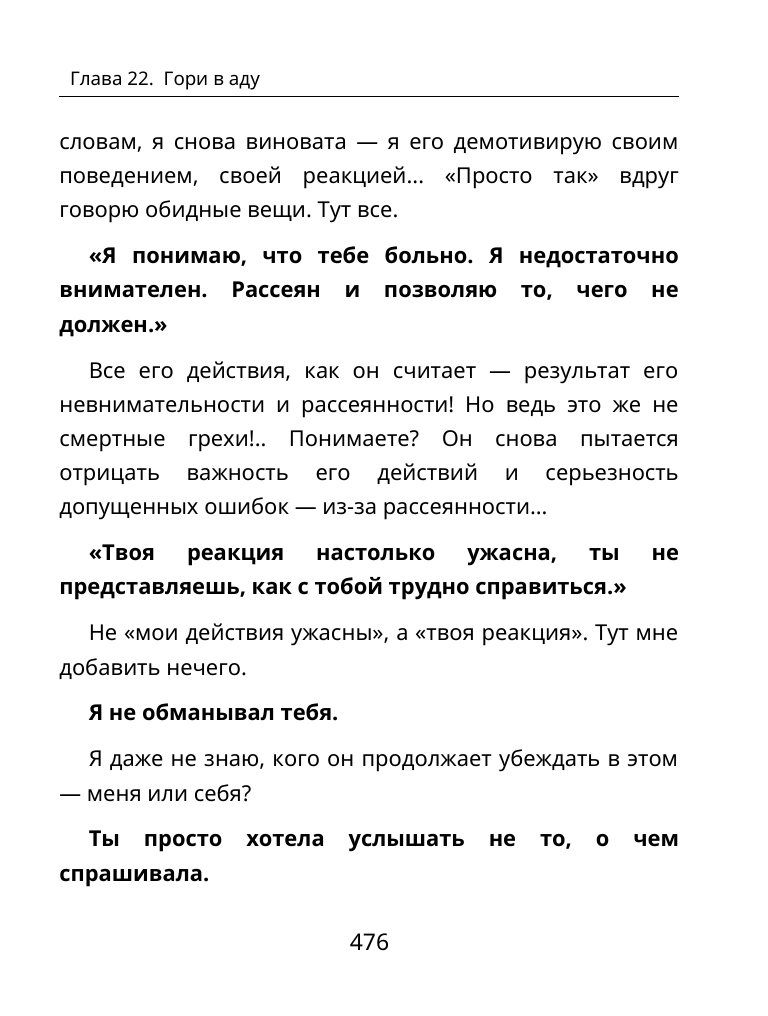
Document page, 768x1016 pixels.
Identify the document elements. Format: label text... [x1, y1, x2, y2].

text «Я понимаю, что тебе больно. Я недостаточно внимателен. Рассеян и позволяю то, чего не должен.» [59, 240, 679, 338]
text «Твоя реакция настолько ужасна, ты не представляешь, как с тобой трудно справиться.» [59, 537, 679, 601]
text Все его действия, как он считает — результат его невнимательности и рассеянности! Но ведь это же не смертные грехи!.. Понимаете? Он снова пытается отрицать важность его действий и серьезность допущенных ошибок — из-за рассеянности... [59, 354, 679, 521]
text Не «мои действия ужасны», а «твоя реакция». Тут мне добавить нечего. [59, 617, 679, 681]
text словам, я снова виновата — я его демотивирую своим поведением, своей реакцией... «Просто так» вдруг говорю обидные вещи. Тут все. [59, 126, 679, 224]
text Я даже не знаю, кого он продолжает убеждать в этом — меня или себя? [59, 743, 679, 807]
text Ты просто хотела услышать не то, о чем спрашивала. [59, 823, 679, 887]
text Я не обманывал тебя. [59, 697, 679, 727]
